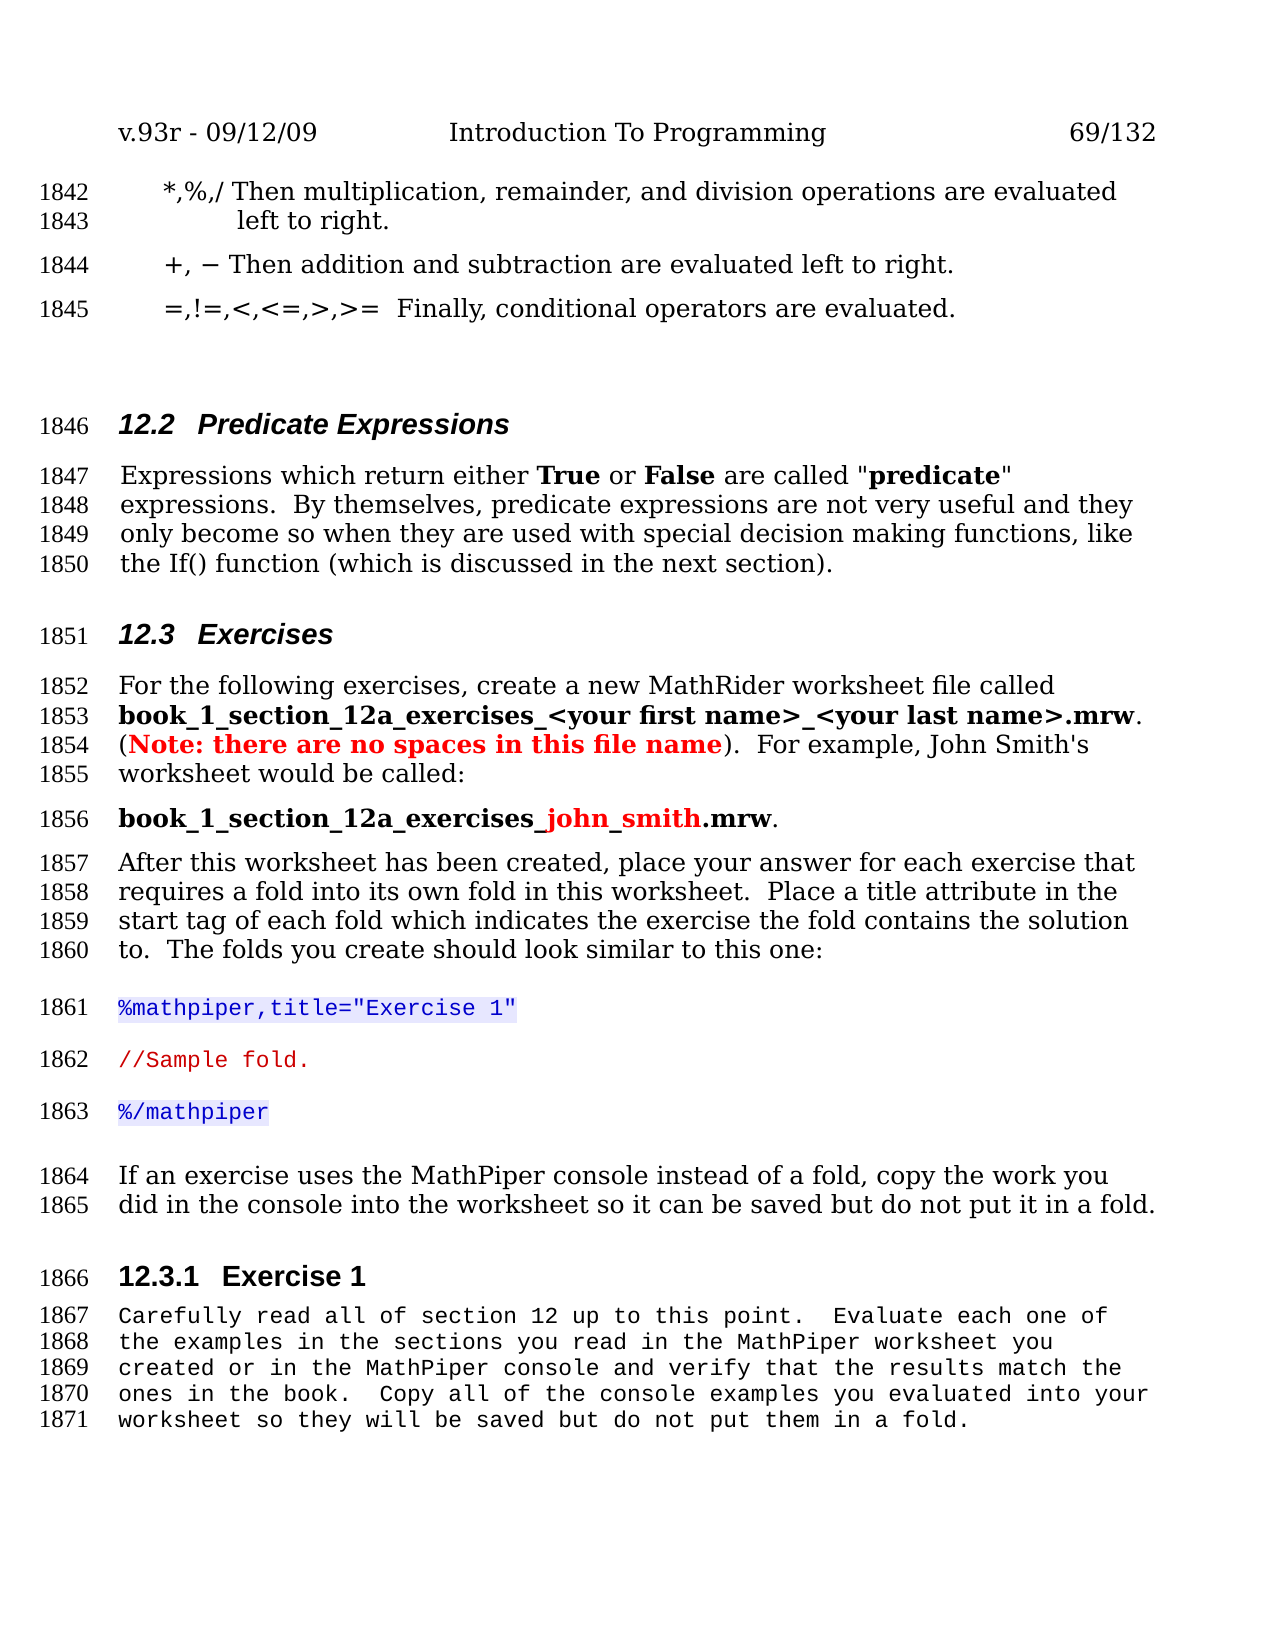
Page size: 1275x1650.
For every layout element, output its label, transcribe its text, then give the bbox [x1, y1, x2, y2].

text =,!=,<,<=,>,>= Finally, conditional operators are evaluated. [163, 294, 1157, 323]
text +, − Then addition and subtraction are evaluated left to right. [163, 250, 1157, 279]
text %/mathpiper [118, 1100, 1157, 1126]
text Carefully read all of section 12 up to this point. Evaluate each one of the examples in the sections you read in the MathPiper worksheet you created or in the MathPiper console and verify that the results match the ones in the book. Copy all of the console examples you evaluated into your worksheet so they will be saved but do not put them in a fold. [118, 1304, 1157, 1434]
text %mathpiper,title="Exercise 1" [118, 997, 1157, 1023]
subtitle Exercises [118, 617, 1157, 651]
subtitle Exercise 1 [118, 1259, 1157, 1292]
text book_1_section_12a_exercises_john_smith.mrw. [118, 804, 1157, 833]
text For the following exercises, create a new MathRider worksheet file called book_1_section_12a_exercises_<your first name>_<your last name>.mrw. (Note: there are no spaces in this file name). For example, John Smith's worksheet would be called: [118, 672, 1157, 789]
text If an exercise uses the MathPiper console instead of a fold, copy the work you did in the console into the worksheet so it can be saved but do not put it in a fold. [118, 1161, 1157, 1219]
text After this worksheet has been created, place your answer for each exercise that requires a fold into its own fold in this worksheet. Place a title attribute in the start tag of each fold which indicates the exercise the fold contains the solution to. The folds you create should look similar to this one: [118, 848, 1157, 965]
text //Sample fold. [118, 1048, 1157, 1074]
subtitle Predicate Expressions [118, 407, 1157, 440]
text Expressions which return either True or False are called "predicate" expressions. By themselves, predicate expressions are not very useful and they only become so when they are used with special decision making functions, like the If() function (which is discussed in the next section). [120, 461, 1157, 578]
text *,%,/ Then multiplication, remainder, and division operations are evaluated left to right. [163, 177, 1157, 235]
